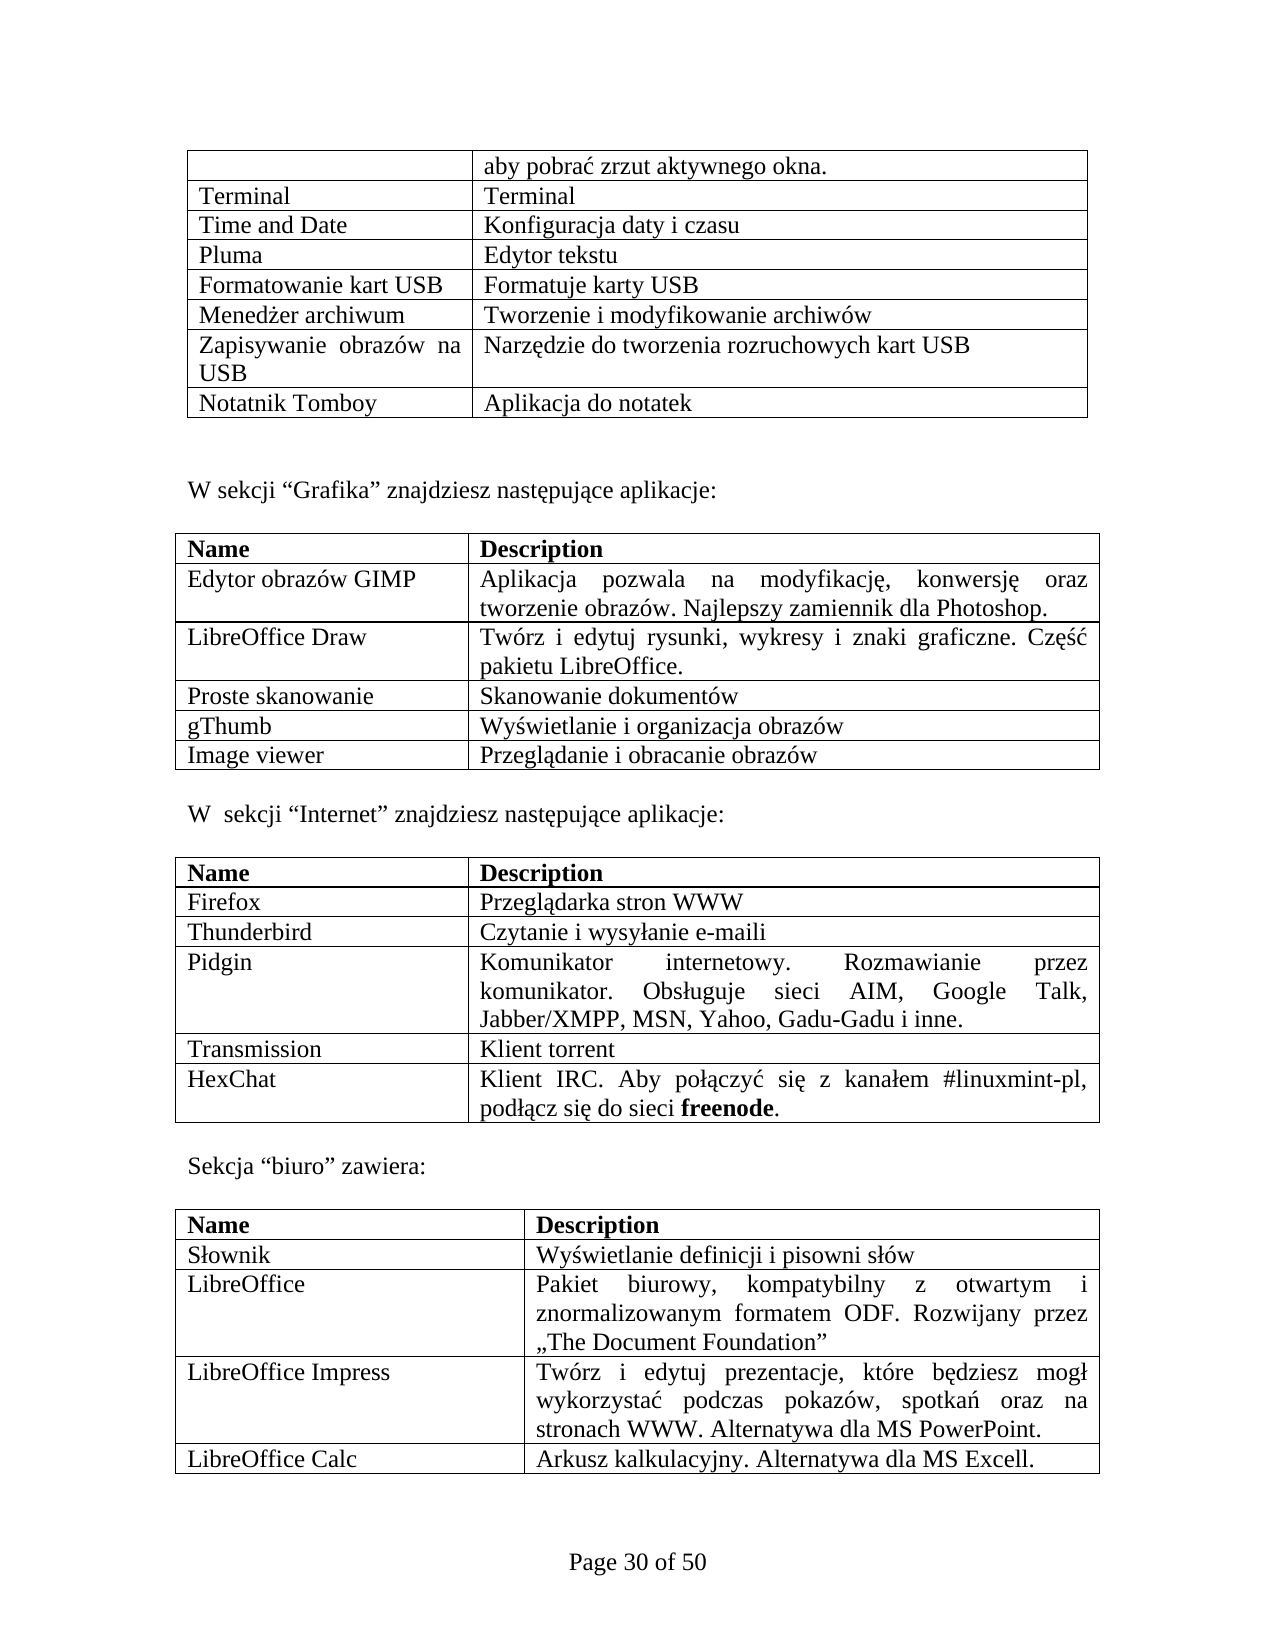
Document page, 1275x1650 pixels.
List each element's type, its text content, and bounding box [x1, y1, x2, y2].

table_cell Transmission [176, 1034, 468, 1063]
table_cell Wyświetlanie definicji i pisowni słów [525, 1240, 1099, 1268]
table_cell Pluma [188, 240, 472, 269]
table_cell Notatnik Tomboy [188, 388, 472, 417]
table_cell Twórz i edytuj rysunki, wykresy i znaki graficzne. Część pakietu LibreOffice. [469, 623, 1099, 680]
table_cell Klient IRC. Aby połączyć się z kanałem #linuxmint-pl, podłącz się do sieci freenode. [469, 1064, 1099, 1122]
table_cell LibreOffice Calc [176, 1444, 524, 1473]
table_cell Image viewer [176, 741, 468, 769]
table_cell Pidgin [176, 947, 468, 1033]
table_cell Formatuje karty USB [473, 270, 1087, 299]
table_cell Wyświetlanie i organizacja obrazów [469, 711, 1099, 739]
table_cell Edytor tekstu [473, 240, 1087, 269]
table_cell Konfiguracja daty i czasu [473, 211, 1087, 239]
table_cell Aplikacja pozwala na modyfikację, konwersję oraz tworzenie obrazów. Najlepszy zamiennik dla Photoshop. [469, 564, 1099, 621]
table_cell aby pobrać zrzut aktywnego okna. [473, 151, 1087, 180]
table_cell Czytanie i wysyłanie e-maili [469, 917, 1099, 946]
table_cell Arkusz kalkulacyjny. Alternatywa dla MS Excell. [525, 1444, 1099, 1473]
table_cell [188, 151, 472, 180]
table_cell Tworzenie i modyfikowanie archiwów [473, 300, 1087, 329]
table_cell HexChat [176, 1064, 468, 1122]
table_cell Przeglądarka stron WWW [469, 888, 1099, 916]
table_header Description [469, 858, 1099, 886]
text W sekcji “Internet” znajdziesz następujące aplikacje: [187, 799, 1087, 828]
table_cell gThumb [176, 711, 468, 739]
text Sekcja “biuro” zawiera: [187, 1151, 1087, 1180]
table_cell Edytor obrazów GIMP [176, 564, 468, 621]
table_cell Formatowanie kart USB [188, 270, 472, 299]
table_cell Pakiet biurowy, kompatybilny z otwartym i znormalizowanym formatem ODF. Rozwijany przez „The Document Foundation” [525, 1270, 1099, 1356]
table_cell Zapisywanie obrazów na USB [188, 330, 472, 387]
table_cell Przeglądanie i obracanie obrazów [469, 741, 1099, 769]
table_cell Proste skanowanie [176, 681, 468, 710]
table_cell Słownik [176, 1240, 524, 1268]
table_cell LibreOffice [176, 1270, 524, 1356]
table_cell LibreOffice Impress [176, 1357, 524, 1443]
table_header Name [176, 858, 468, 886]
table_cell Twórz i edytuj prezentacje, które będziesz mogł wykorzystać podczas pokazów, spotkań oraz na stronach WWW. Alternatywa dla MS PowerPoint. [525, 1357, 1099, 1443]
table_cell Terminal [188, 181, 472, 209]
table_header Description [469, 534, 1099, 563]
table_header Name [176, 1210, 524, 1239]
table_cell LibreOffice Draw [176, 623, 468, 680]
table_cell Terminal [473, 181, 1087, 209]
table_cell Komunikator internetowy. Rozmawianie przez komunikator. Obsługuje sieci AIM, Google Talk, Jabber/XMPP, MSN, Yahoo, Gadu-Gadu i inne. [469, 947, 1099, 1033]
table_cell Aplikacja do notatek [473, 388, 1087, 417]
table_cell Menedżer archiwum [188, 300, 472, 329]
table_cell Narzędzie do tworzenia rozruchowych kart USB [473, 330, 1087, 387]
table_cell Time and Date [188, 211, 472, 239]
table_cell Thunderbird [176, 917, 468, 946]
text W sekcji “Grafika” znajdziesz następujące aplikacje: [187, 476, 1087, 504]
table_header Name [176, 534, 468, 563]
table_cell Klient torrent [469, 1034, 1099, 1063]
table_header Description [525, 1210, 1099, 1239]
table_cell Skanowanie dokumentów [469, 681, 1099, 710]
table_cell Firefox [176, 888, 468, 916]
